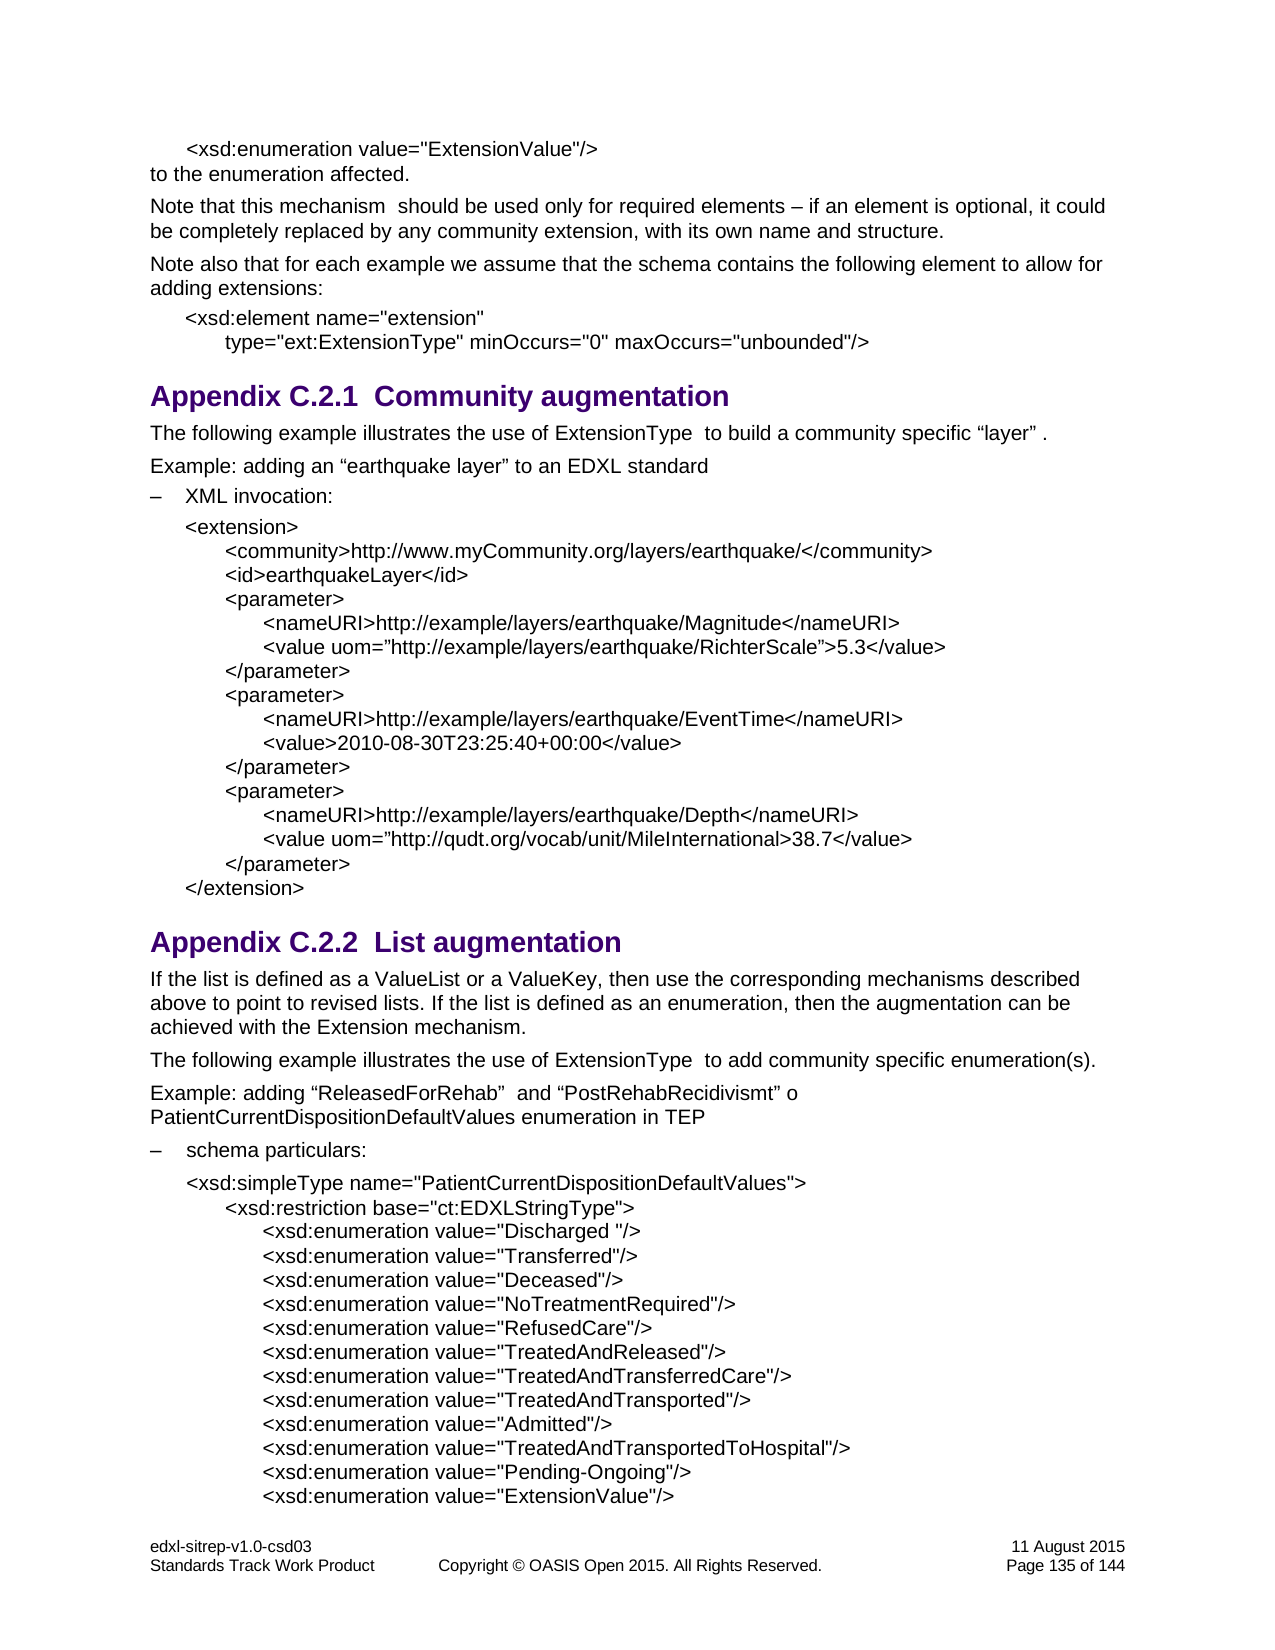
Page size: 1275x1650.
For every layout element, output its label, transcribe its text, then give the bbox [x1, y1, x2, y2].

subtitle Community augmentation [150, 379, 1125, 412]
subtitle List augmentation [150, 924, 1125, 958]
text <xsd:element name="extension" [150, 306, 1125, 330]
list schema particulars: [150, 1138, 1125, 1162]
text The following example illustrates the use of ExtensionType to add community specific enumeration(s). [150, 1048, 1125, 1072]
list <xsd:simpleType name="PatientCurrentDispositionDefaultValues"> <xsd:restriction base="ct:EDXLStringType"> <xsd:enumeration value="Discharged "/> <xsd:enumeration value="Transferred"/> <xsd:enumeration value="Deceased"/> <xsd:enumeration value="NoTreatmentRequired"/> <xsd:enumeration value="RefusedCare"/> <xsd:enumeration value="TreatedAndReleased"/> <xsd:enumeration value="TreatedAndTransferredCare"/> <xsd:enumeration value="TreatedAndTransported"/> <xsd:enumeration value="Admitted"/> <xsd:enumeration value="TreatedAndTransportedToHospital"/> <xsd:enumeration value="Pending-Ongoing"/> <xsd:enumeration value="ExtensionValue"/> [150, 1171, 1125, 1508]
text Note also that for each example we assume that the schema contains the following element to allow for adding extensions: [150, 252, 1125, 300]
text <parameter> <nameURI>http://example/layers/earthquake/Magnitude</nameURI> <value uom=”http://example/layers/earthquake/RichterScale”>5.3</value> </parameter> <parameter> <nameURI>http://example/layers/earthquake/EventTime</nameURI> <value>2010-08-30T23:25:40+00:00</value> </parameter> <parameter> <nameURI>http://example/layers/earthquake/Depth</nameURI> <value uom=”http://qudt.org/vocab/unit/MileInternational>38.7</value> </parameter> </extension> [150, 587, 1125, 899]
text to the enumeration affected. [150, 161, 1125, 186]
list type="ext:ExtensionType" minOccurs="0" maxOccurs="unbounded"/> [150, 330, 1125, 354]
text Example: adding an “earthquake layer” to an EDXL standard [150, 454, 1125, 478]
list <extension> <community>http://www.myCommunity.org/layers/earthquake/</community> <id>earthquakeLayer</id> [150, 514, 1125, 587]
text Example: adding “ReleasedForRehab” and “PostRehabRecidivismt” o PatientCurrentDispositionDefaultValues enumeration in TEP [150, 1081, 1125, 1129]
list XML invocation: [150, 484, 1125, 508]
text The following example illustrates the use of ExtensionType to build a community specific “layer” . [150, 421, 1125, 445]
text If the list is defined as a ValueList or a ValueKey, then use the corresponding mechanisms described above to point to revised lists. If the list is defined as an enumeration, then the augmentation can be achieved with the Extension mechanism. [150, 967, 1125, 1039]
text <xsd:enumeration value="ExtensionValue"/> [150, 137, 1125, 161]
text Note that this mechanism should be used only for required elements – if an element is optional, it could be completely replaced by any community extension, with its own name and structure. [150, 194, 1125, 243]
